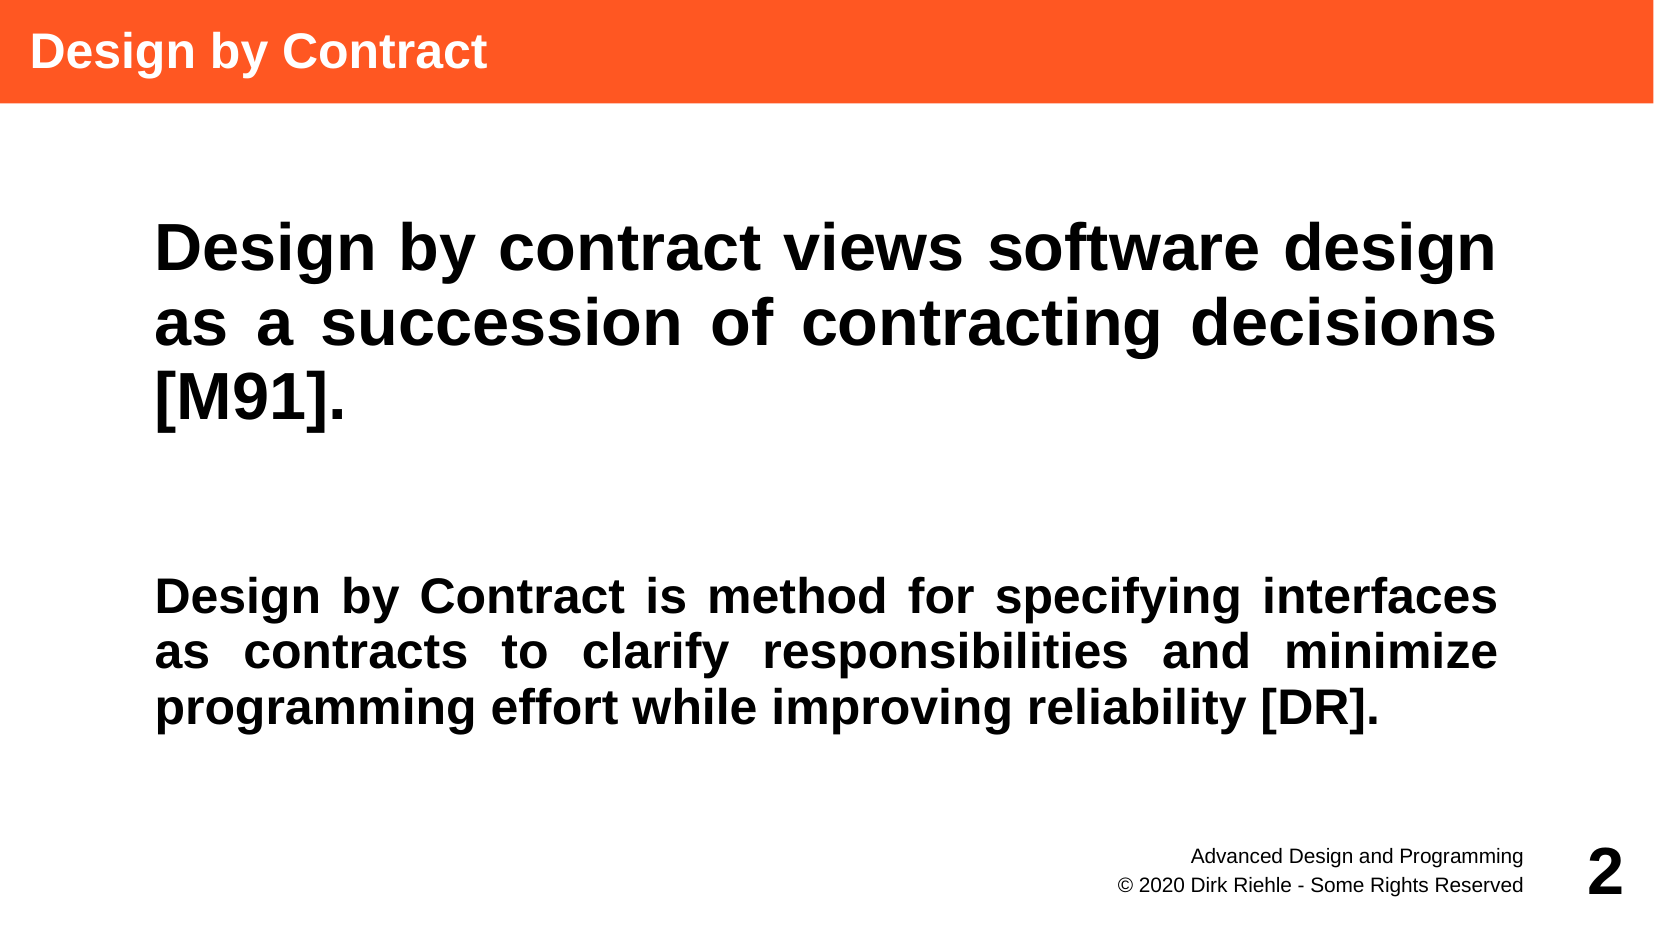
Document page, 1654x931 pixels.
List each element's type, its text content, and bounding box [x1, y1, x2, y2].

subtitle Design by contract views software design as a succession of contracting decisions [M91]. Design by Contract is method for specifying interfaces as contracts to clarify responsibilities and minimize programming effort while improving reliability [DR]. [29, 132, 1625, 813]
title Design by Contract [0, 0, 1654, 104]
